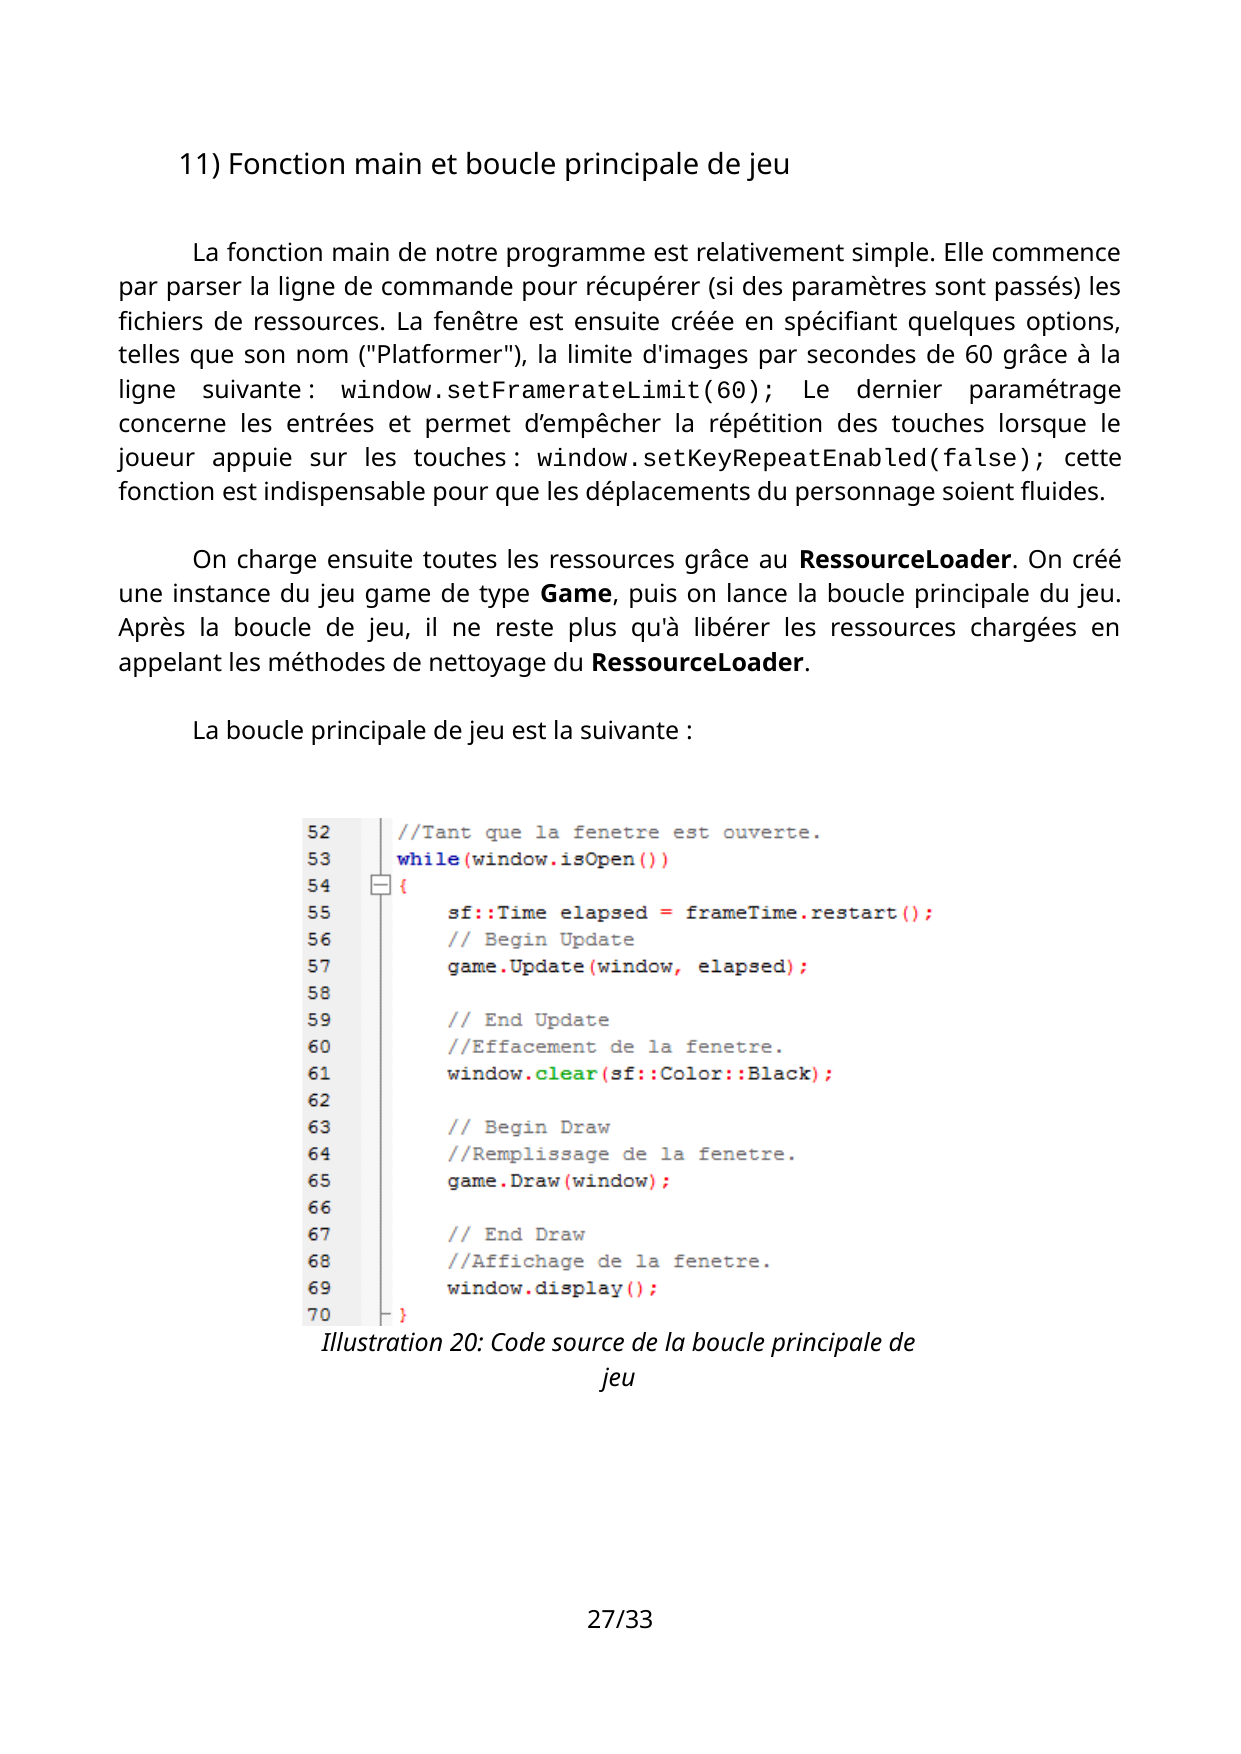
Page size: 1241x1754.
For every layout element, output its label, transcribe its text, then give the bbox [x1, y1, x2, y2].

text La boucle principale de jeu est la suivante : [118, 712, 1122, 746]
text La fonction main de notre programme est relativement simple. Elle commence par parser la ligne de commande pour récupérer (si des paramètres sont passés) les fichiers de ressources. La fenêtre est ensuite créée en spécifiant quelques options, telles que son nom ("Platformer"), la limite d'images par secondes de 60 grâce à la ligne suivante : window.setFramerateLimit(60); Le dernier paramétrage concerne les entrées et permet d’empêcher la répétition des touches lorsque le joueur appuie sur les touches : window.setKeyRepeatEnabled(false); cette fonction est indispensable pour que les déplacements du personnage soient fluides. [118, 235, 1122, 508]
subtitle 11) Fonction main et boucle principale de jeu [118, 143, 1122, 183]
text Illustration 20: Code source de la boucle principale de jeu [302, 1326, 938, 1393]
text On charge ensuite toutes les ressources grâce au RessourceLoader. On créé une instance du jeu game de type Game, puis on lance la boucle principale du jeu. Après la boucle de jeu, il ne reste plus qu'à libérer les ressources chargées en appelant les méthodes de nettoyage du RessourceLoader. [118, 542, 1122, 678]
